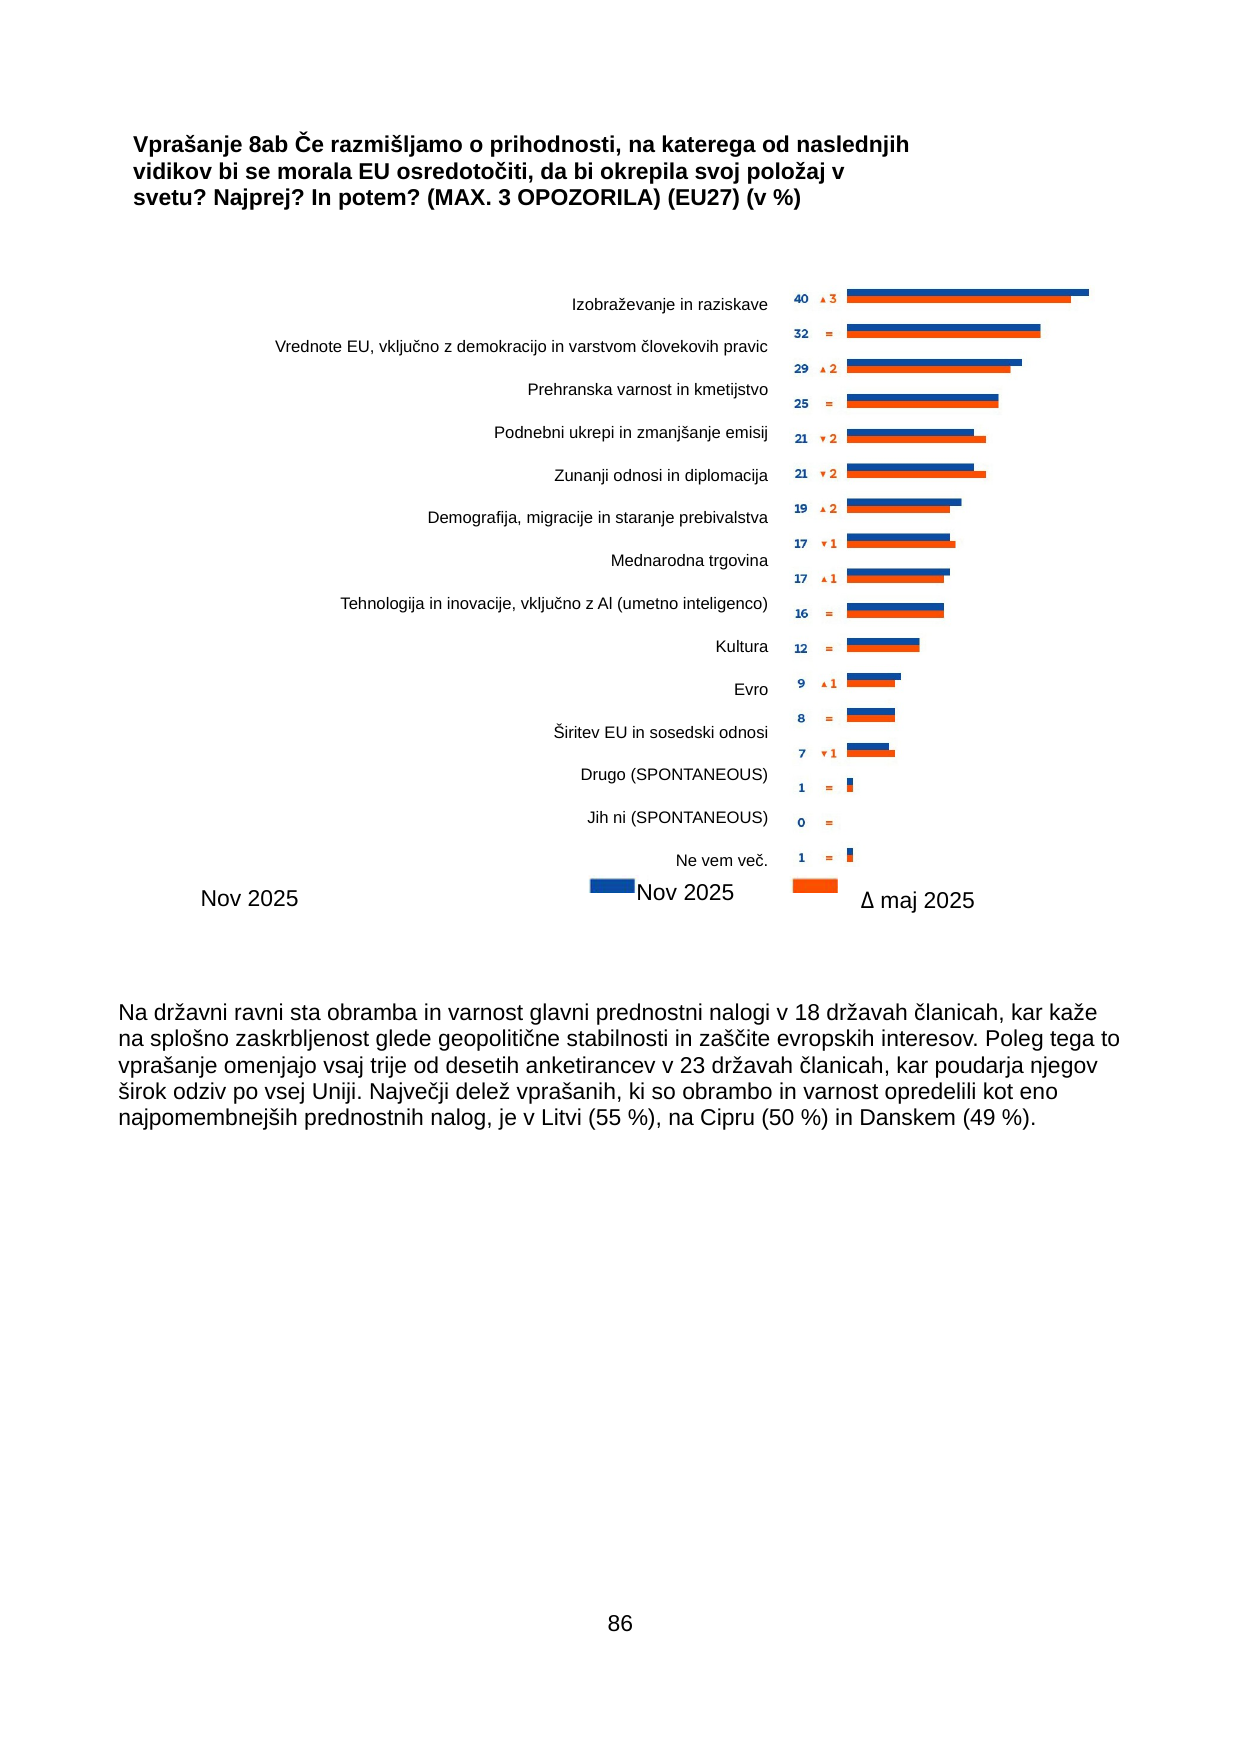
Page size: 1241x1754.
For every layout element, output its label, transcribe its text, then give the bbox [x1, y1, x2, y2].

picture [575, 875, 838, 893]
picture [789, 285, 1095, 867]
text Na državni ravni sta obramba in varnost glavni prednostni nalogi v 18 državah članicah, kar kaže na splošno zaskrbljenost glede geopolitične stabilnosti in zaščite evropskih interesov. Poleg tega to vprašanje omenjajo vsaj trije od desetih anketirancev v 23 državah članicah, kar poudarja njegov širok odziv po vsej Uniji. Največji delež vprašanih, ki so obrambo in varnost opredelili kot eno najpomembnejših prednostnih nalog, je v Litvi (55 %), na Cipru (50 %) in Danskem (49 %). [118, 999, 1122, 1131]
picture [699, 886, 706, 893]
